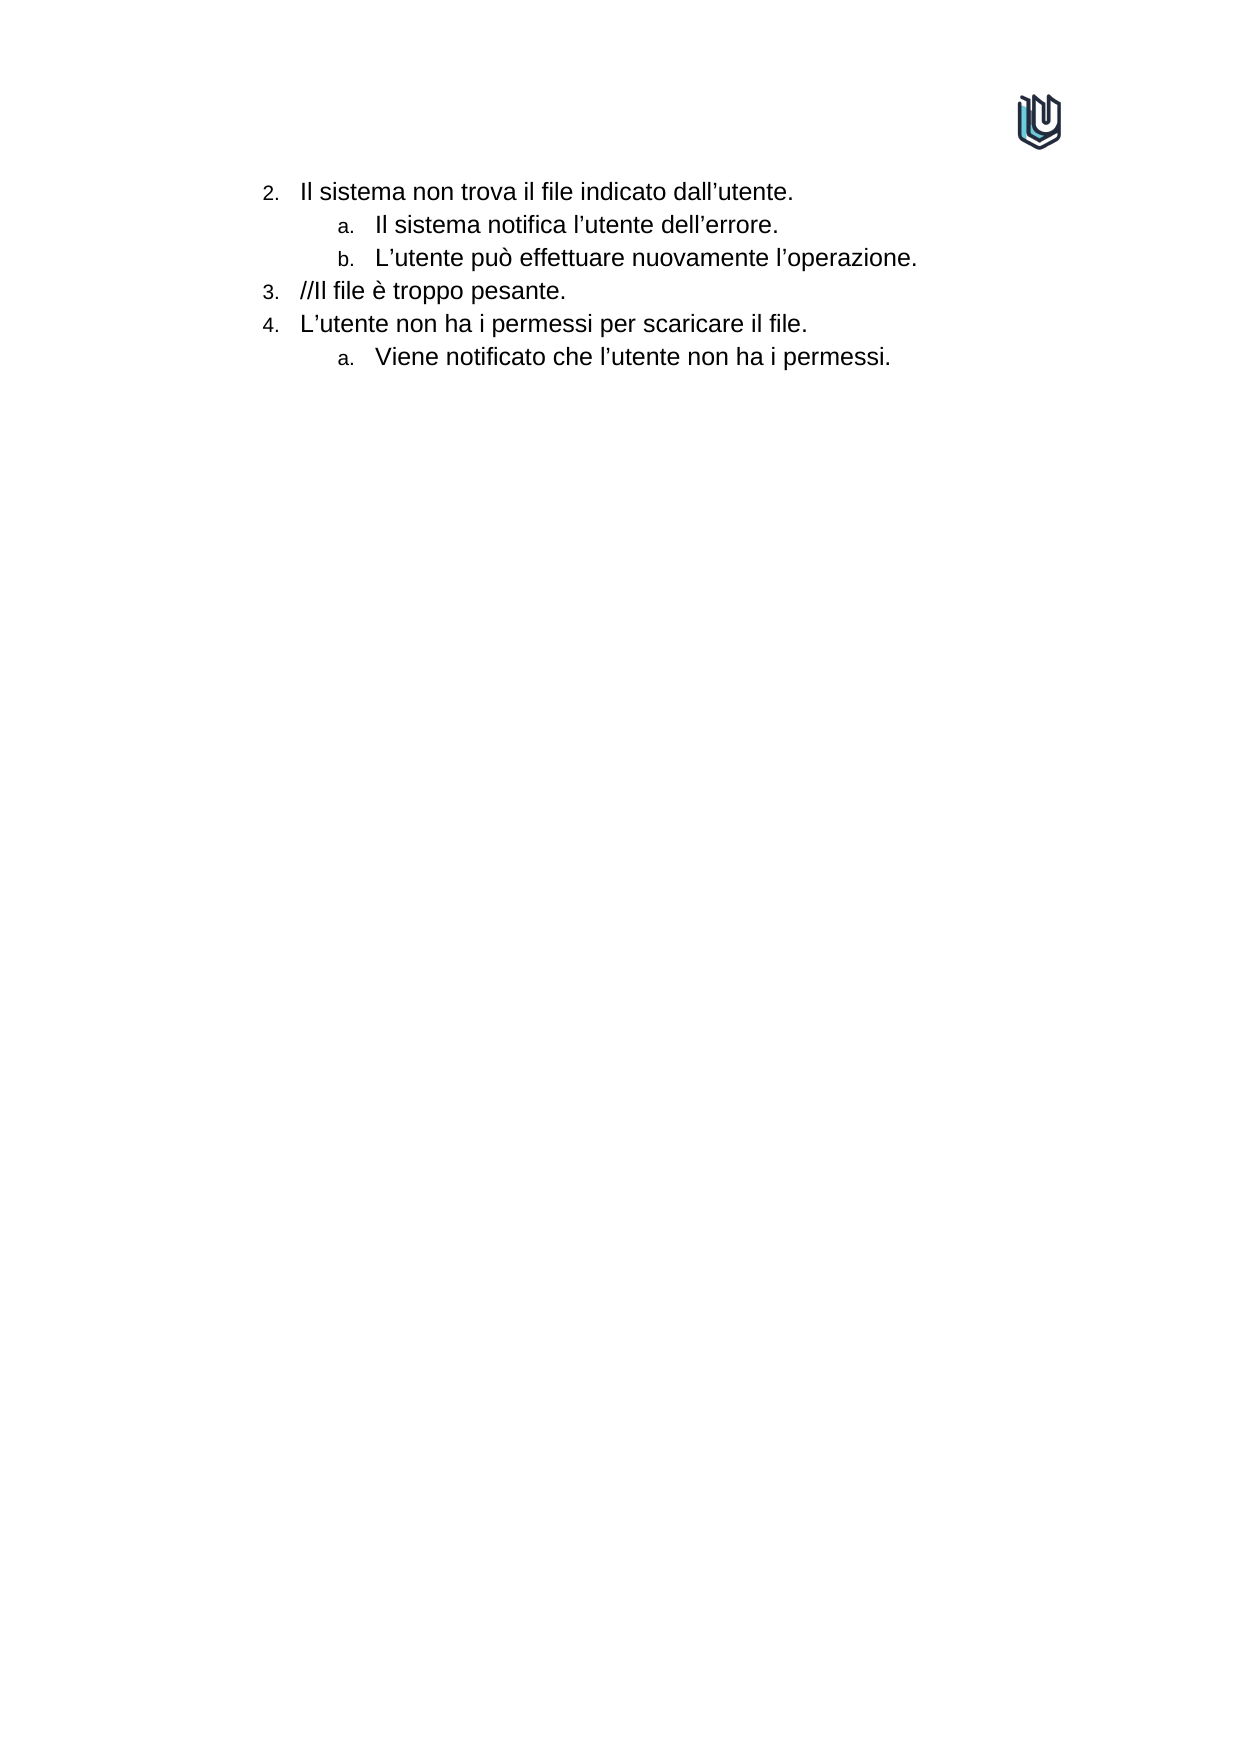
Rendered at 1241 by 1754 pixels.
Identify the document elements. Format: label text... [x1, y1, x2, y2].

picture [988, 75, 1091, 178]
list L’utente può effettuare nuovamente l’operazione. [337, 243, 1090, 272]
list Il sistema non trova il file indicato dall’utente. [262, 177, 1090, 206]
list L’utente non ha i permessi per scaricare il file. [262, 309, 1090, 338]
list Viene notificato che l’utente non ha i permessi. [337, 342, 1090, 371]
list //Il file è troppo pesante. [262, 276, 1090, 305]
list Il sistema notifica l’utente dell’errore. [337, 210, 1090, 239]
